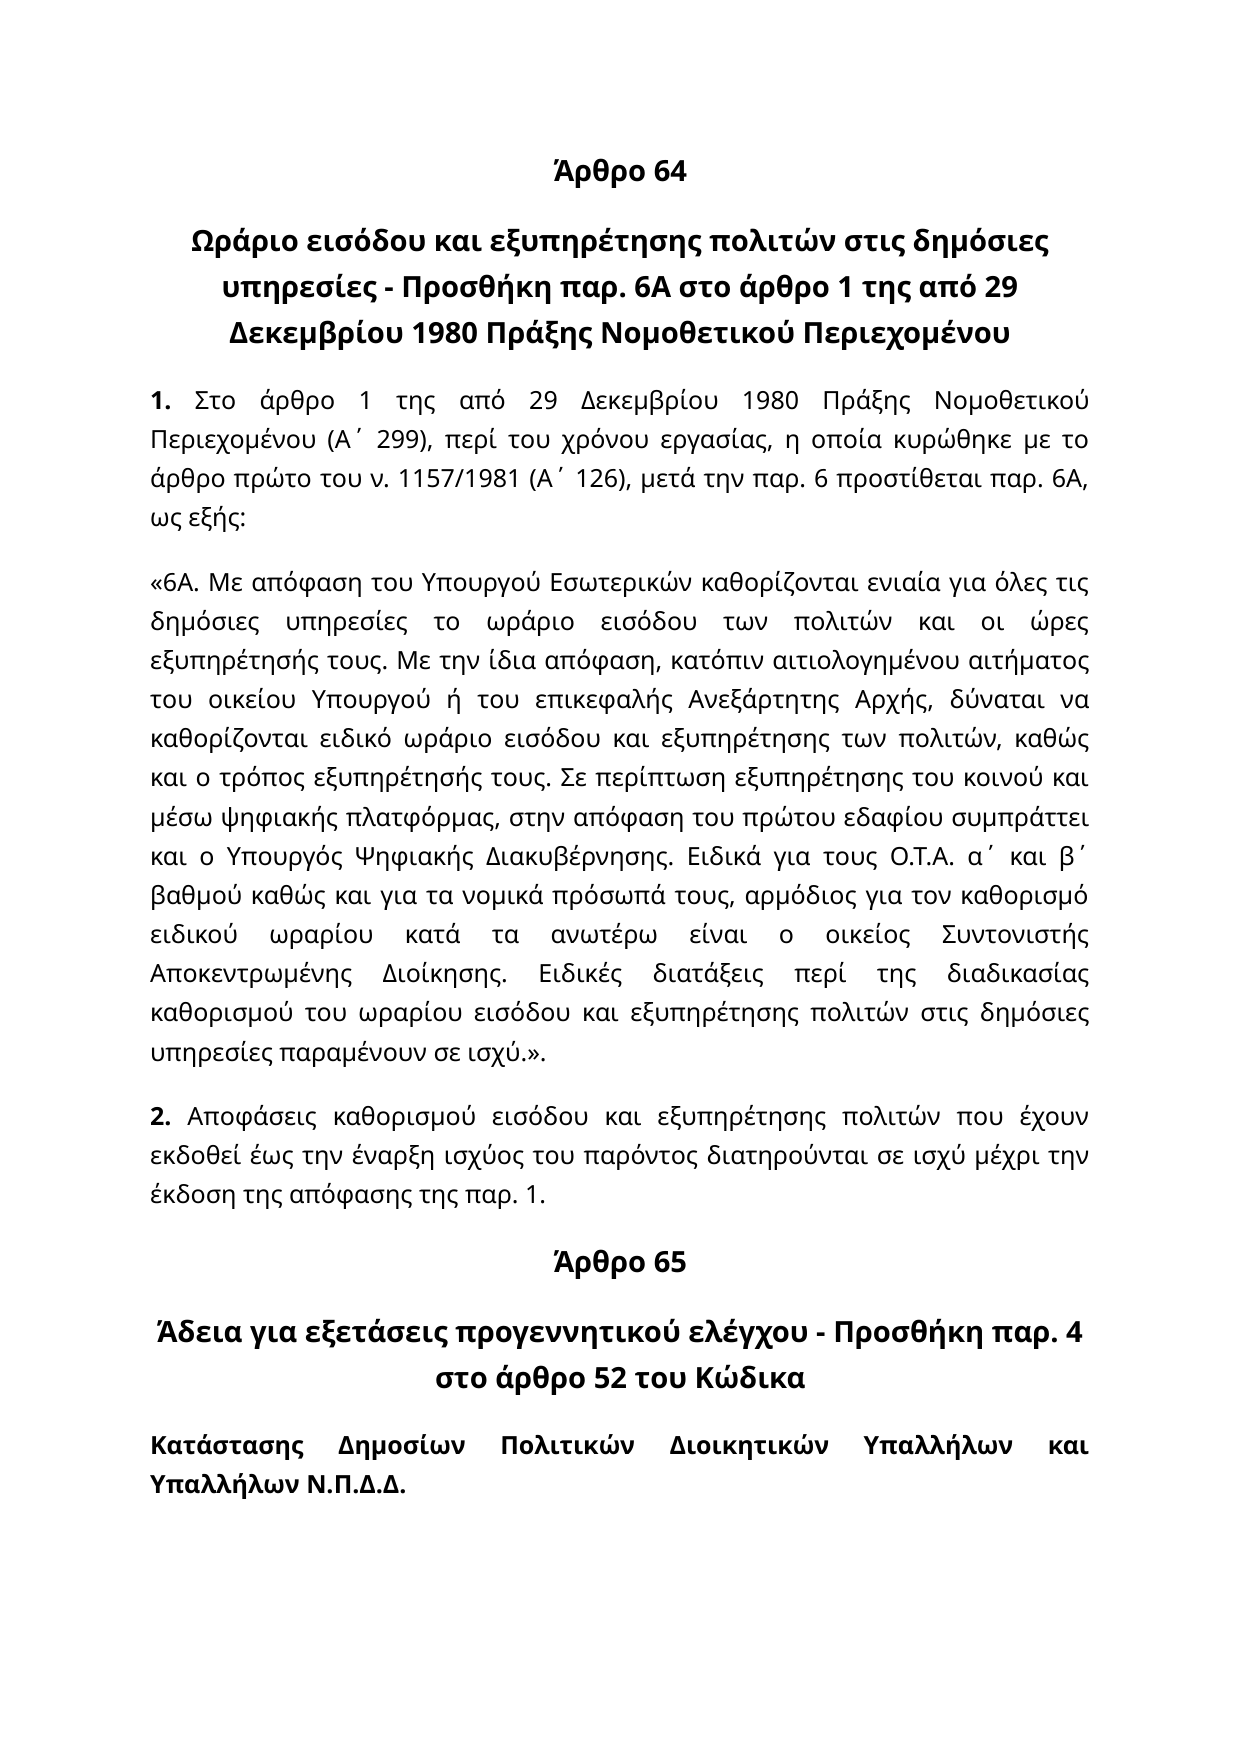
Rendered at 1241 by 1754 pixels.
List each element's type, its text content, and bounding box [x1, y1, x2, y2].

subtitle Ωράριο εισόδου και εξυπηρέτησης πολιτών στις δημόσιες υπηρεσίες - Προσθήκη παρ. 6Α στο άρθρο 1 της από 29 Δεκεμβρίου 1980 Πράξης Νομοθετικού Περιεχομένου [150, 221, 1090, 352]
text Κατάστασης Δημοσίων Πολιτικών Διοικητικών Υπαλλήλων και Υπαλλήλων Ν.Π.Δ.Δ. [150, 1428, 1090, 1501]
subtitle Άρθρο 64 [150, 150, 1090, 190]
subtitle Άδεια για εξετάσεις προγεννητικού ελέγχου - Προσθήκη παρ. 4 στο άρθρο 52 του Κώδικα [150, 1311, 1090, 1397]
text 1. Στο άρθρο 1 της από 29 Δεκεμβρίου 1980 Πράξης Νομοθετικού Περιεχομένου (Α΄ 299), περί του χρόνου εργασίας, η οποία κυρώθηκε με το άρθρο πρώτο του ν. 1157/1981 (Α΄ 126), μετά την παρ. 6 προστίθεται παρ. 6Α, ως εξής: [150, 382, 1090, 534]
text «6Α. Με απόφαση του Υπουργού Εσωτερικών καθορίζονται ενιαία για όλες τις δημόσιες υπηρεσίες το ωράριο εισόδου των πολιτών και οι ώρες εξυπηρέτησής τους. Με την ίδια απόφαση, κατόπιν αιτιολογημένου αιτήματος του οικείου Υπουργού ή του επικεφαλής Ανεξάρτητης Αρχής, δύναται να καθορίζονται ειδικό ωράριο εισόδου και εξυπηρέτησης των πολιτών, καθώς και ο τρόπος εξυπηρέτησής τους. Σε περίπτωση εξυπηρέτησης του κοινού και μέσω ψηφιακής πλατφόρμας, στην απόφαση του πρώτου εδαφίου συμπράττει και ο Υπουργός Ψηφιακής Διακυβέρνησης. Ειδικά για τους Ο.Τ.Α. α΄ και β΄ βαθμού καθώς και για τα νομικά πρόσωπά τους, αρμόδιος για τον καθορισμό ειδικού ωραρίου κατά τα ανωτέρω είναι ο οικείος Συντονιστής Αποκεντρωμένης Διοίκησης. Ειδικές διατάξεις περί της διαδικασίας καθορισμού του ωραρίου εισόδου και εξυπηρέτησης πολιτών στις δημόσιες υπηρεσίες παραμένουν σε ισχύ.». [150, 564, 1090, 1068]
subtitle Άρθρο 65 [150, 1241, 1090, 1281]
text 2. Αποφάσεις καθορισμού εισόδου και εξυπηρέτησης πολιτών που έχουν εκδοθεί έως την έναρξη ισχύος του παρόντος διατηρούνται σε ισχύ μέχρι την έκδοση της απόφασης της παρ. 1. [150, 1098, 1090, 1211]
